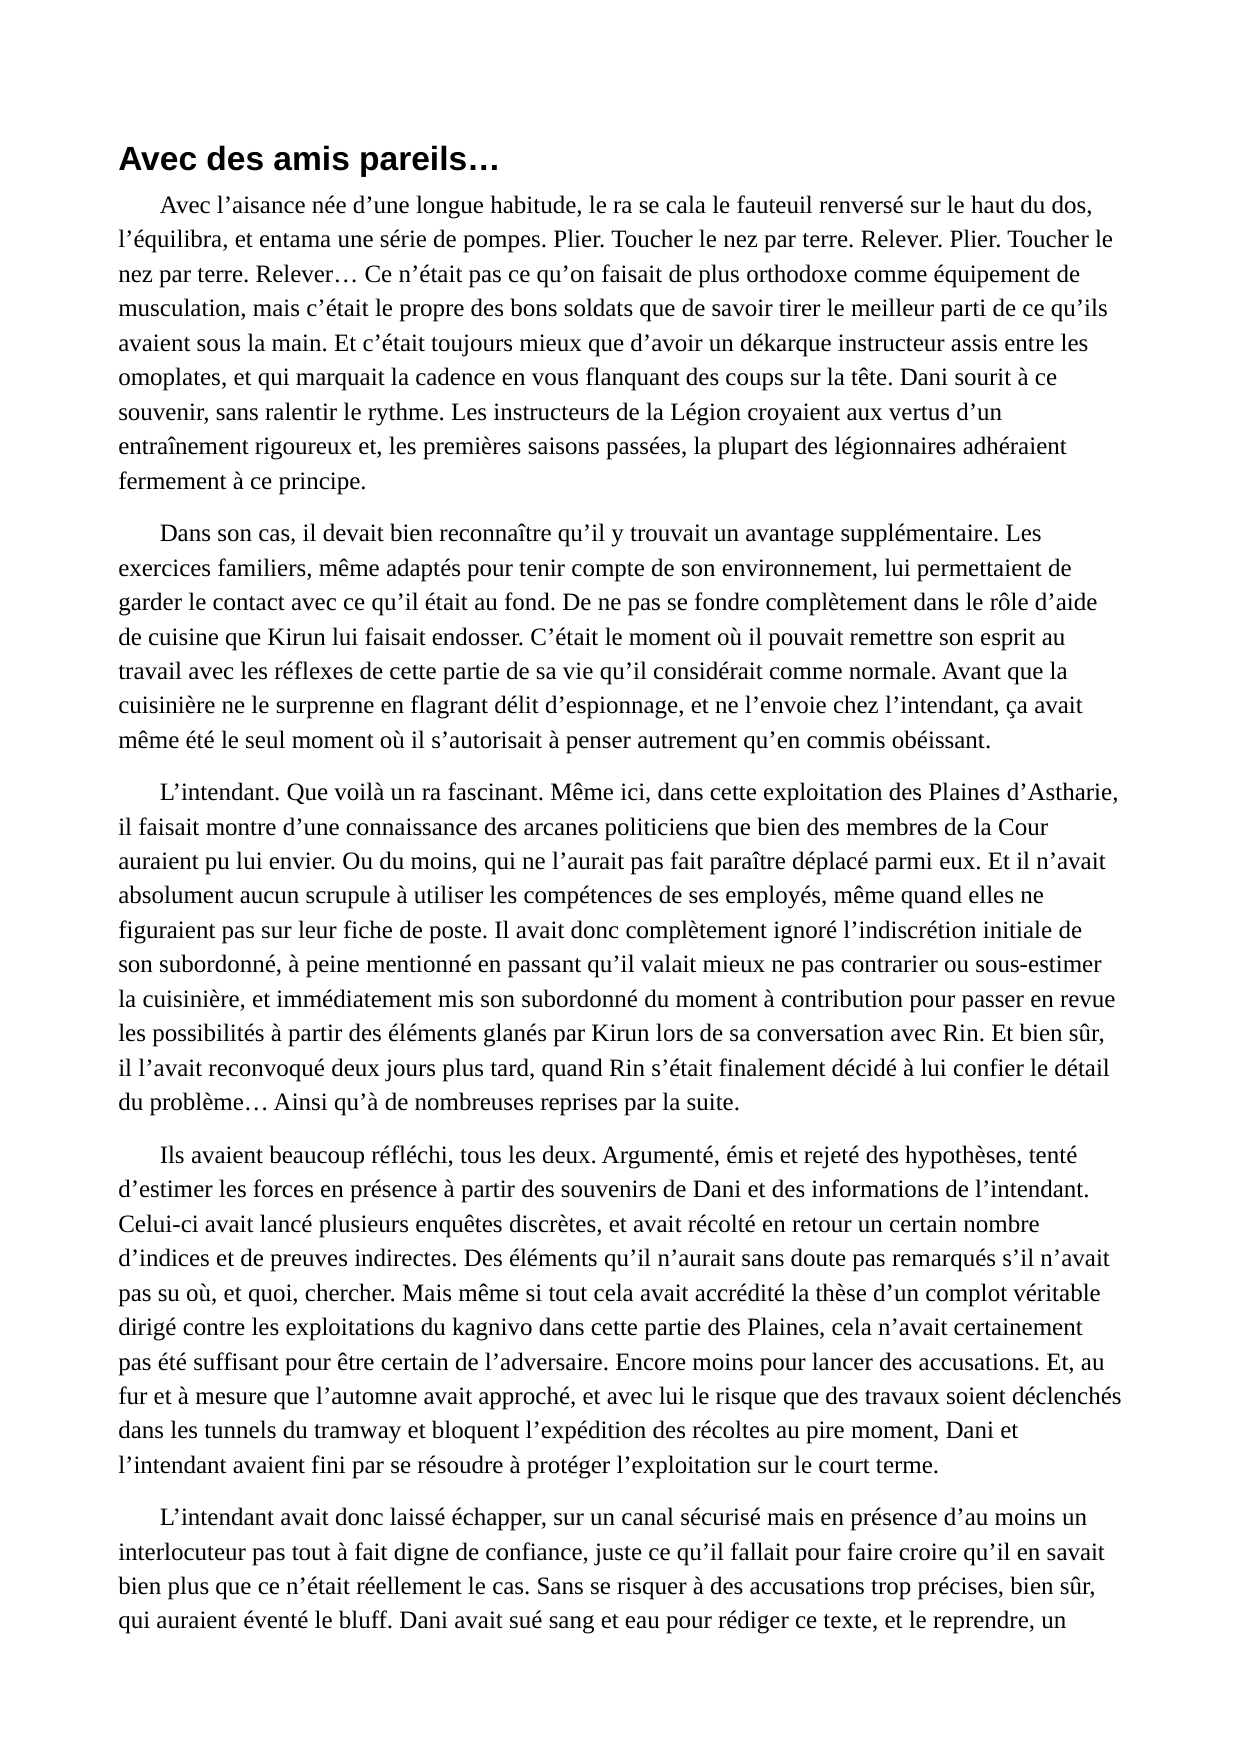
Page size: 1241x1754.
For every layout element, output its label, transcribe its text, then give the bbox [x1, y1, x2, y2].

subtitle Avec des amis pareils… [118, 139, 1122, 178]
text Ils avaient beaucoup réfléchi, tous les deux. Argumenté, émis et rejeté des hypothèses, tenté d’estimer les forces en présence à partir des souvenirs de Dani et des informations de l’intendant. Celui-ci avait lancé plusieurs enquêtes discrètes, et avait récolté en retour un certain nombre d’indices et de preuves indirectes. Des éléments qu’il n’aurait sans doute pas remarqués s’il n’avait pas su où, et quoi, chercher. Mais même si tout cela avait accrédité la thèse d’un complot véritable dirigé contre les exploitations du kagnivo dans cette partie des Plaines, cela n’avait certainement pas été suffisant pour être certain de l’adversaire. Encore moins pour lancer des accusations. Et, au fur et à mesure que l’automne avait approché, et avec lui le risque que des travaux soient déclenchés dans les tunnels du tramway et bloquent l’expédition des récoltes au pire moment, Dani et l’intendant avaient fini par se résoudre à protéger l’exploitation sur le court terme. [118, 1140, 1122, 1479]
text Avec l’aisance née d’une longue habitude, le ra se cala le fauteuil renversé sur le haut du dos, l’équilibra, et entama une série de pompes. Plier. Toucher le nez par terre. Relever. Plier. Toucher le nez par terre. Relever… Ce n’était pas ce qu’on faisait de plus orthodoxe comme équipement de musculation, mais c’était le propre des bons soldats que de savoir tirer le meilleur parti de ce qu’ils avaient sous la main. Et c’était toujours mieux que d’avoir un dékarque instructeur assis entre les omoplates, et qui marquait la cadence en vous flanquant des coups sur la tête. Dani sourit à ce souvenir, sans ralentir le rythme. Les instructeurs de la Légion croyaient aux vertus d’un entraînement rigoureux et, les premières saisons passées, la plupart des légionnaires adhéraient fermement à ce principe. [118, 190, 1122, 495]
text L’intendant avait donc laissé échapper, sur un canal sécurisé mais en présence d’au moins un interlocuteur pas tout à fait digne de confiance, juste ce qu’il fallait pour faire croire qu’il en savait bien plus que ce n’était réellement le cas. Sans se risquer à des accusations trop précises, bien sûr, qui auraient éventé le bluff. Dani avait sué sang et eau pour rédiger ce texte, et le reprendre, un [118, 1502, 1122, 1634]
text L’intendant. Que voilà un ra fascinant. Même ici, dans cette exploitation des Plaines d’Astharie, il faisait montre d’une connaissance des arcanes politiciens que bien des membres de la Cour auraient pu lui envier. Ou du moins, qui ne l’aurait pas fait paraître déplacé parmi eux. Et il n’avait absolument aucun scrupule à utiliser les compétences de ses employés, même quand elles ne figuraient pas sur leur fiche de poste. Il avait donc complètement ignoré l’indiscrétion initiale de son subordonné, à peine mentionné en passant qu’il valait mieux ne pas contrarier ou sous-estimer la cuisinière, et immédiatement mis son subordonné du moment à contribution pour passer en revue les possibilités à partir des éléments glanés par Kirun lors de sa conversation avec Rin. Et bien sûr, il l’avait reconvoqué deux jours plus tard, quand Rin s’était finalement décidé à lui confier le détail du problème… Ainsi qu’à de nombreuses reprises par la suite. [118, 777, 1122, 1116]
text Dans son cas, il devait bien reconnaître qu’il y trouvait un avantage supplémentaire. Les exercices familiers, même adaptés pour tenir compte de son environnement, lui permettaient de garder le contact avec ce qu’il était au fond. De ne pas se fondre complètement dans le rôle d’aide de cuisine que Kirun lui faisait endosser. C’était le moment où il pouvait remettre son esprit au travail avec les réflexes de cette partie de sa vie qu’il considérait comme normale. Avant que la cuisinière ne le surprenne en flagrant délit d’espionnage, et ne l’envoie chez l’intendant, ça avait même été le seul moment où il s’autorisait à penser autrement qu’en commis obéissant. [118, 518, 1122, 754]
